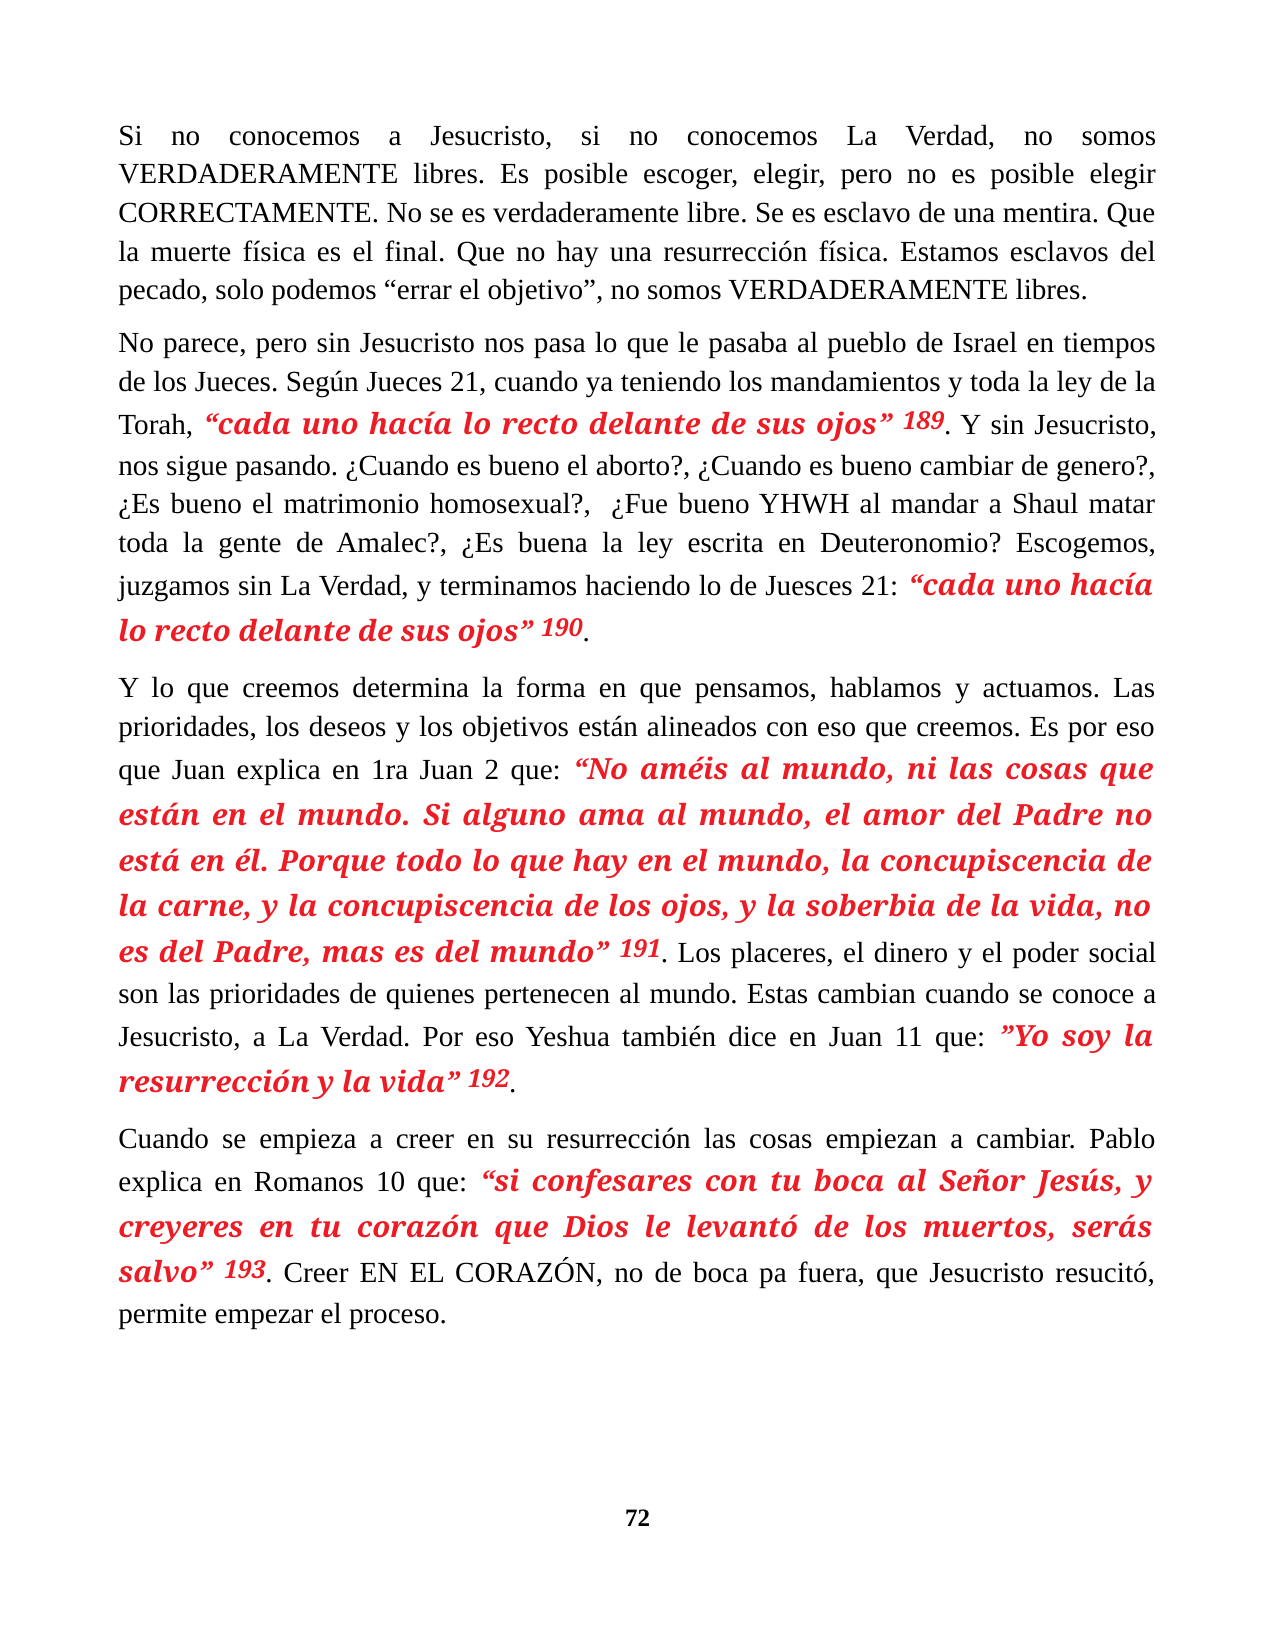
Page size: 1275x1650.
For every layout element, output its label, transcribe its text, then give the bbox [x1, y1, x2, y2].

text Y lo que creemos determina la forma en que pensamos, hablamos y actuamos. Las prioridades, los deseos y los objetivos están alineados con eso que creemos. Es por eso que Juan explica en 1ra Juan 2 que: “No améis al mundo, ni las cosas que están en el mundo. Si alguno ama al mundo, el amor del Padre no está en él. Porque todo lo que hay en el mundo, la concupiscencia de la carne, y la concupiscencia de los ojos, y la soberbia de la vida, no es del Padre, mas es del mundo” . Los placeres, el dinero y el poder social son las prioridades de quienes pertenecen al mundo. Estas cambian cuando se conoce a Jesucristo, a La Verdad. Por eso Yeshua también dice en Juan 11 que: ”Yo soy la resurrección y la vida” . [118, 671, 1157, 1101]
text Cuando se empieza a creer en su resurrección las cosas empiezan a cambiar. Pablo explica en Romanos 10 que: “si confesares con tu boca al Señor Jesús, y creyeres en tu corazón que Dios le levantó de los muertos, serás salvo” . Creer EN EL CORAZÓN, no de boca pa fuera, que Jesucristo resucitó, permite empezar el proceso. [118, 1121, 1157, 1330]
text Si no conocemos a Jesucristo, si no conocemos La Verdad, no somos VERDADERAMENTE libres. Es posible escoger, elegir, pero no es posible elegir CORRECTAMENTE. No se es verdaderamente libre. Se es esclavo de una mentira. Que la muerte física es el final. Que no hay una resurrección física. Estamos esclavos del pecado, solo podemos “errar el objetivo”, no somos VERDADERAMENTE libres. [118, 118, 1157, 306]
text No parece, pero sin Jesucristo nos pasa lo que le pasaba al pueblo de Israel en tiempos de los Jueces. Según Jueces 21, cuando ya teniendo los mandamientos y toda la ley de la Torah, “cada uno hacía lo recto delante de sus ojos” . Y sin Jesucristo, nos sigue pasando. ¿Cuando es bueno el aborto?, ¿Cuando es bueno cambiar de genero?, ¿Es bueno el matrimonio homosexual?, ¿Fue bueno YHWH al mandar a Shaul matar toda la gente de Amalec?, ¿Es buena la ley escrita en Deuteronomio? Escogemos, juzgamos sin La Verdad, y terminamos haciendo lo de Juesces 21: “cada uno hacía lo recto delante de sus ojos” . [118, 325, 1157, 650]
